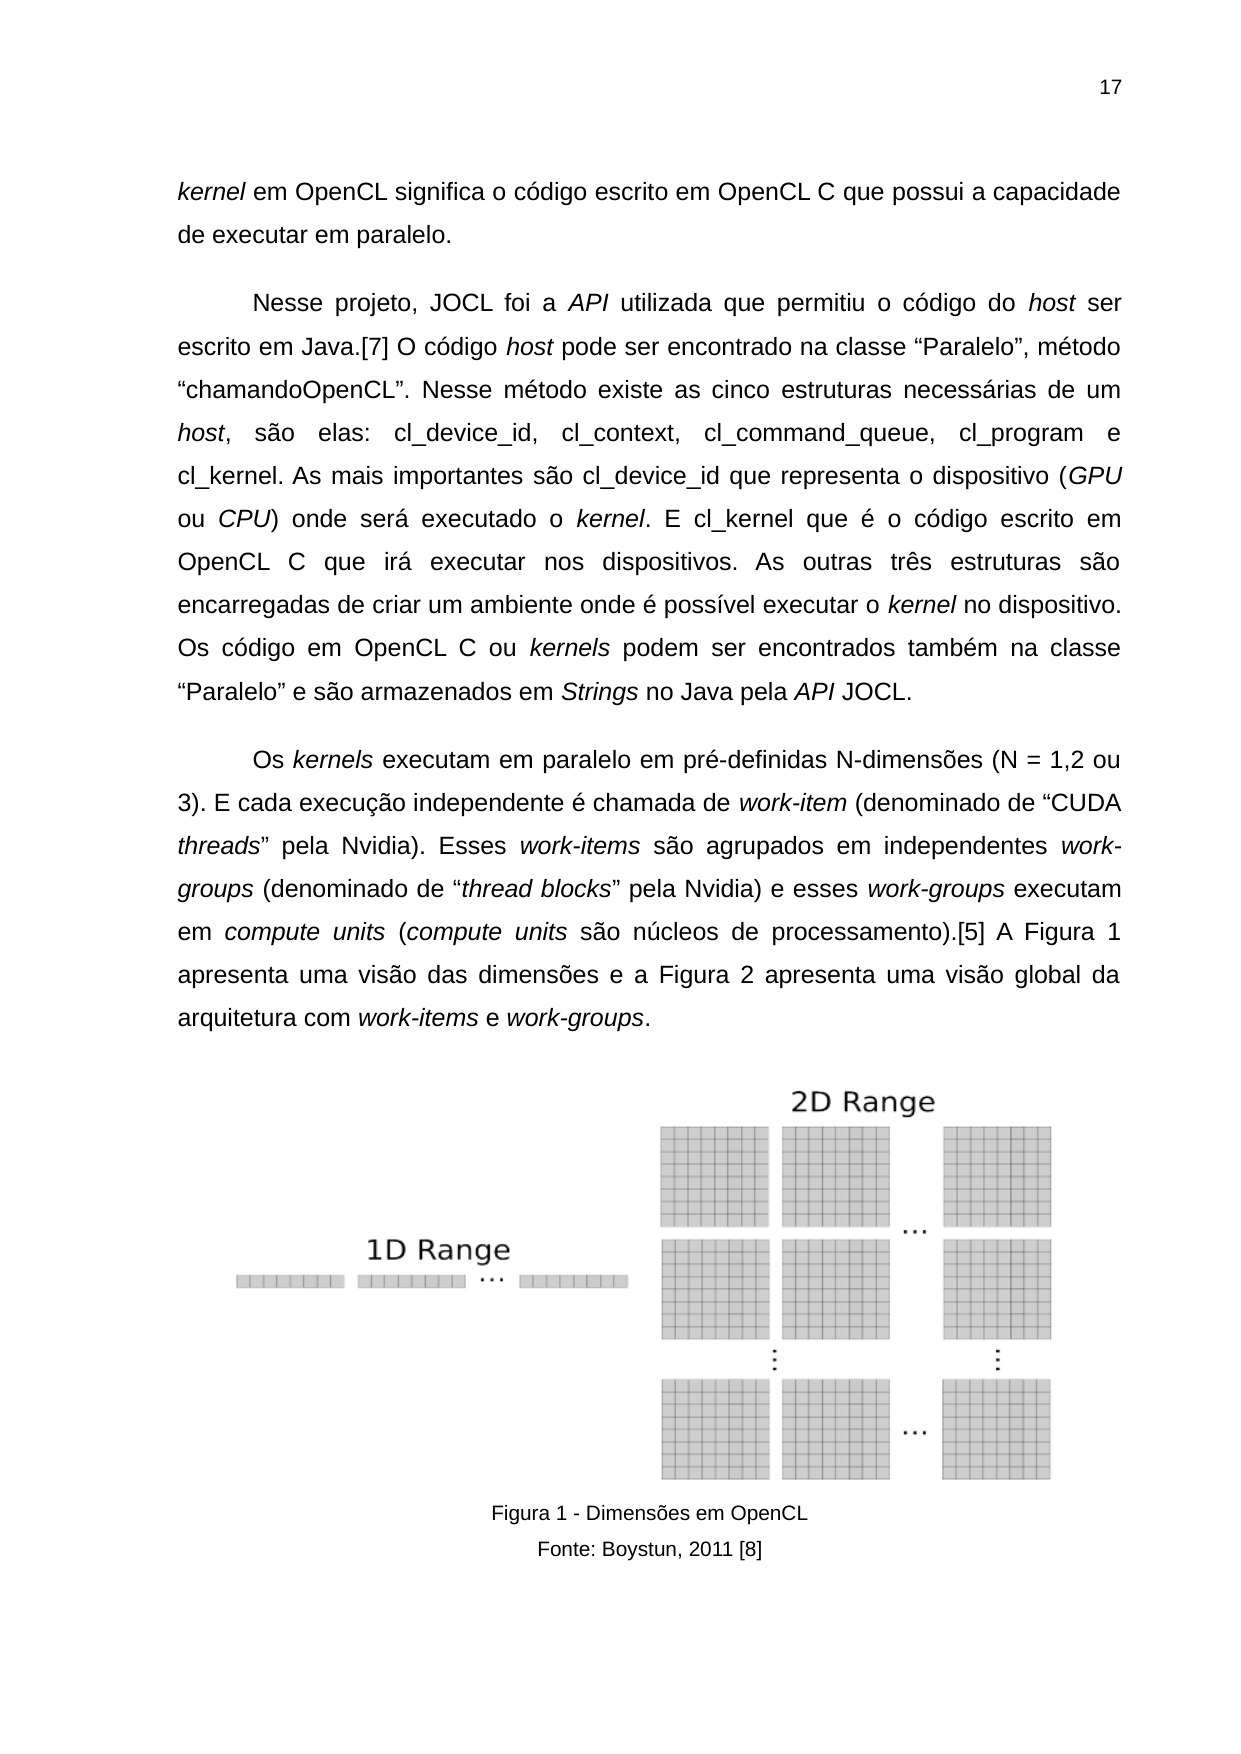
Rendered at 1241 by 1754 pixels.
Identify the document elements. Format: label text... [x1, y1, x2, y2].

text Figura 1 - Dimensões em OpenCL [177, 1501, 1122, 1524]
text kernel em OpenCL significa o código escrito em OpenCL C que possui a capacidade de executar em paralelo. [177, 177, 1122, 249]
text Os kernels executam em paralelo em pré-definidas N-dimensões (N = 1,2 ou 3). E cada execução independente é chamada de work-item (denominado de “CUDA threads” pela Nvidia). Esses work-items são agrupados em independentes work-groups (denominado de “thread blocks” pela Nvidia) e esses work-groups executam em compute units (compute units são núcleos de processamento).[5] A Figura 1 apresenta uma visão das dimensões e a Figura 2 apresenta uma visão global da arquitetura com work-items e work-groups. [177, 745, 1122, 1032]
picture [207, 1078, 1077, 1501]
text Nesse projeto, JOCL foi a API utilizada que permitiu o código do host ser escrito em Java.[7] O código host pode ser encontrado na classe “Paralelo”, método “chamandoOpenCL”. Nesse método existe as cinco estruturas necessárias de um host, são elas: cl_device_id, cl_context, cl_command_queue, cl_program e cl_kernel. As mais importantes são cl_device_id que representa o dispositivo (GPU ou CPU) onde será executado o kernel. E cl_kernel que é o código escrito em OpenCL C que irá executar nos dispositivos. As outras três estruturas são encarregadas de criar um ambiente onde é possível executar o kernel no dispositivo. Os código em OpenCL C ou kernels podem ser encontrados também na classe “Paralelo” e são armazenados em Strings no Java pela API JOCL. [177, 288, 1122, 705]
text Fonte: Boystun, 2011 [8] [177, 1537, 1122, 1561]
